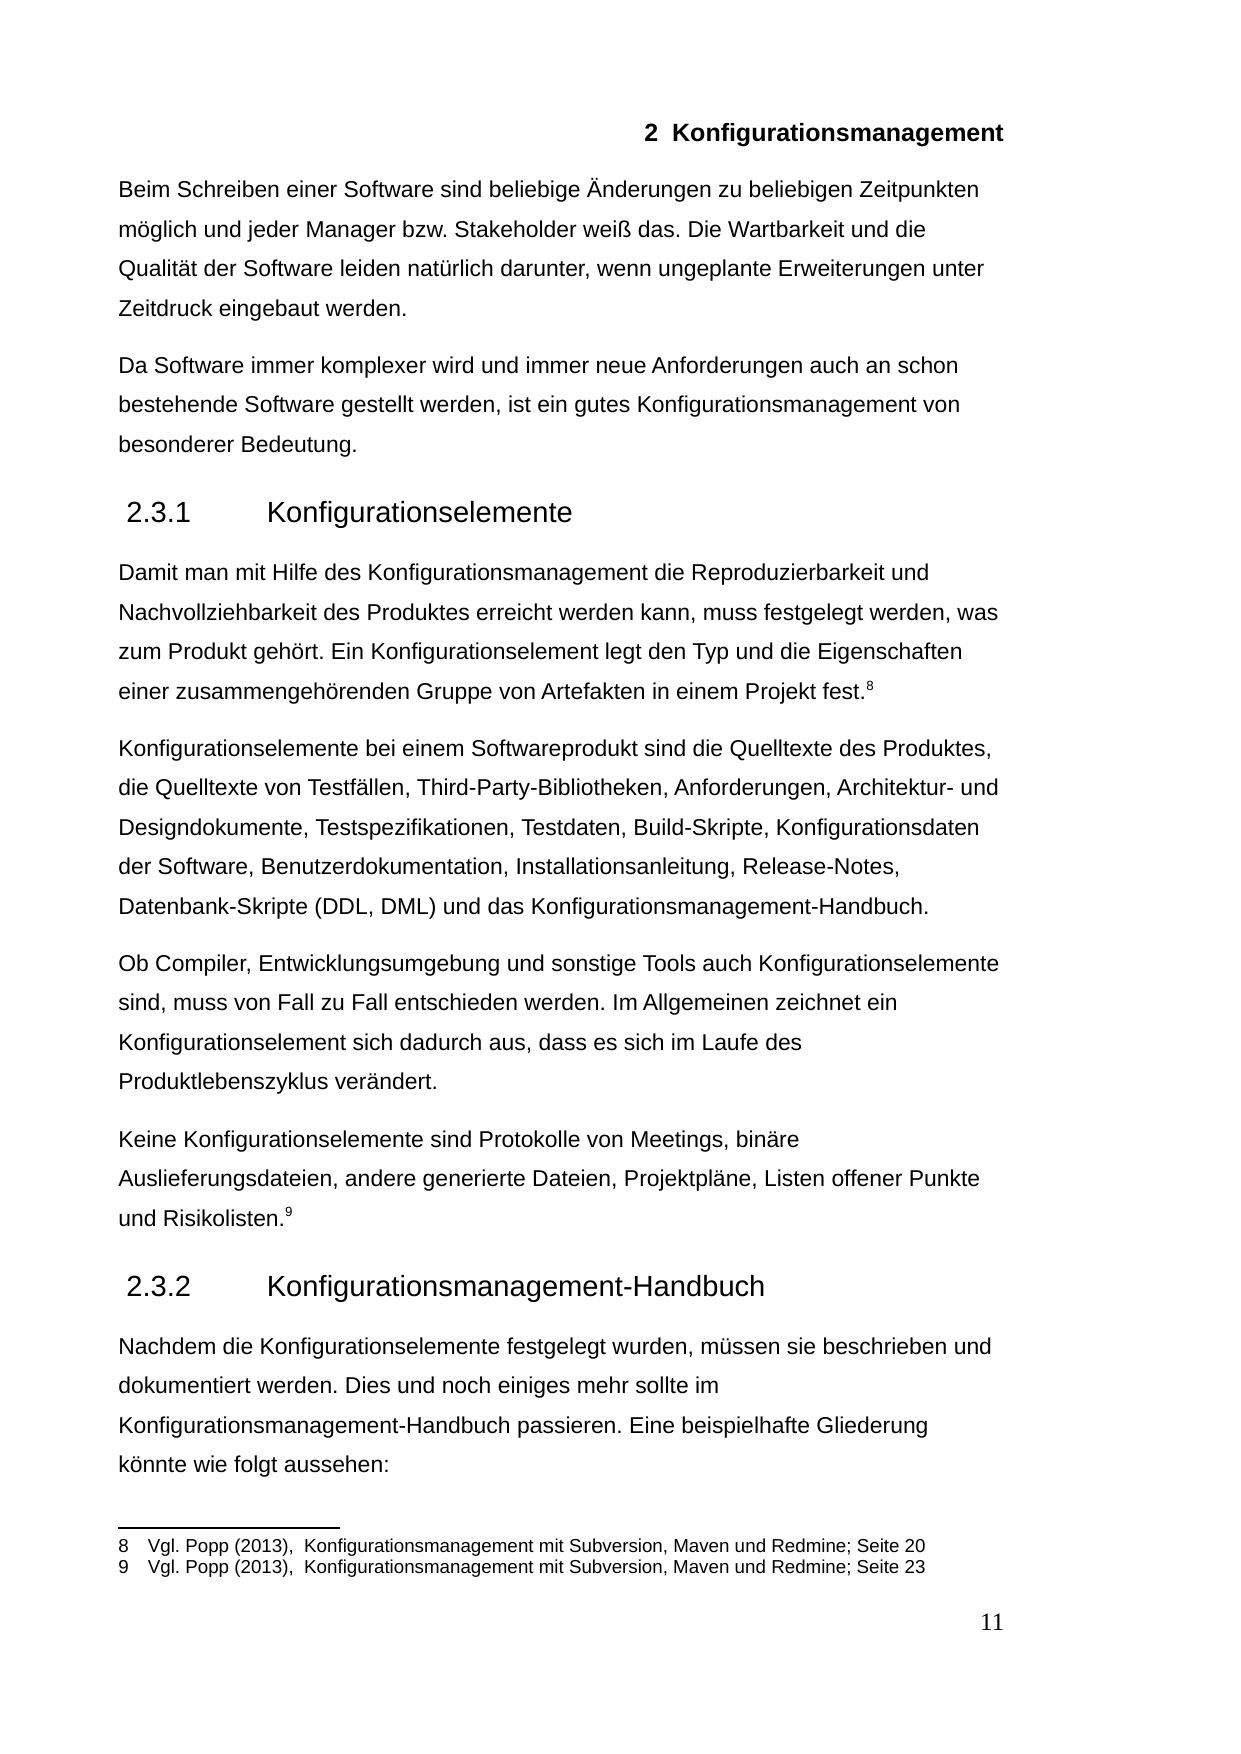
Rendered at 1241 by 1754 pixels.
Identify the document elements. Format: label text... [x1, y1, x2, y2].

subtitle Konfigurationsmanagement-Handbuch [118, 1269, 1004, 1302]
subtitle Konfigurationselemente [118, 495, 1004, 529]
text Keine Konfigurationselemente sind Protokolle von Meetings, binäre Auslieferungsdateien, andere generierte Dateien, Projektpläne, Listen offener Punkte und Risikolisten. [118, 1126, 1004, 1231]
text Beim Schreiben einer Software sind beliebige Änderungen zu beliebigen Zeitpunkten möglich und jeder Manager bzw. Stakeholder weiß das. Die Wartbarkeit und die Qualität der Software leiden natürlich darunter, wenn ungeplante Erweiterungen unter Zeitdruck eingebaut werden. [118, 176, 1004, 321]
text Vgl. Popp (2013), Konfigurationsmanagement mit Subversion, Maven und Redmine; Seite 20 [118, 1534, 1004, 1556]
text Damit man mit Hilfe des Konfigurationsmanagement die Reproduzierbarkeit und Nachvollziehbarkeit des Produktes erreicht werden kann, muss festgelegt werden, was zum Produkt gehört. Ein Konfigurationselement legt den Typ und die Eigenschaften einer zusammengehörenden Gruppe von Artefakten in einem Projekt fest. [118, 559, 1004, 704]
text Ob Compiler, Entwicklungsumgebung und sonstige Tools auch Konfigurationselemente sind, muss von Fall zu Fall entschieden werden. Im Allgemeinen zeichnet ein Konfigurationselement sich dadurch aus, dass es sich im Laufe des Produktlebenszyklus verändert. [118, 950, 1004, 1095]
text Konfigurationselemente bei einem Softwareprodukt sind die Quelltexte des Produktes, die Quelltexte von Testfällen, Third-Party-Bibliotheken, Anforderungen, Architektur- und Designdokumente, Testspezifikationen, Testdaten, Build-Skripte, Konfigurationsdaten der Software, Benutzerdokumentation, Installationsanleitung, Release-Notes, Datenbank-Skripte (DDL, DML) und das Konfigurationsmanagement-Handbuch. [118, 735, 1004, 919]
text Da Software immer komplexer wird und immer neue Anforderungen auch an schon bestehende Software gestellt werden, ist ein gutes Konfigurationsmanagement von besonderer Bedeutung. [118, 352, 1004, 457]
text Vgl. Popp (2013), Konfigurationsmanagement mit Subversion, Maven und Redmine; Seite 23 [118, 1556, 1004, 1578]
text Nachdem die Konfigurationselemente festgelegt wurden, müssen sie beschrieben und dokumentiert werden. Dies und noch einiges mehr sollte im Konfigurationsmanagement-Handbuch passieren. Eine beispielhafte Gliederung könnte wie folgt aussehen: [118, 1333, 1004, 1477]
